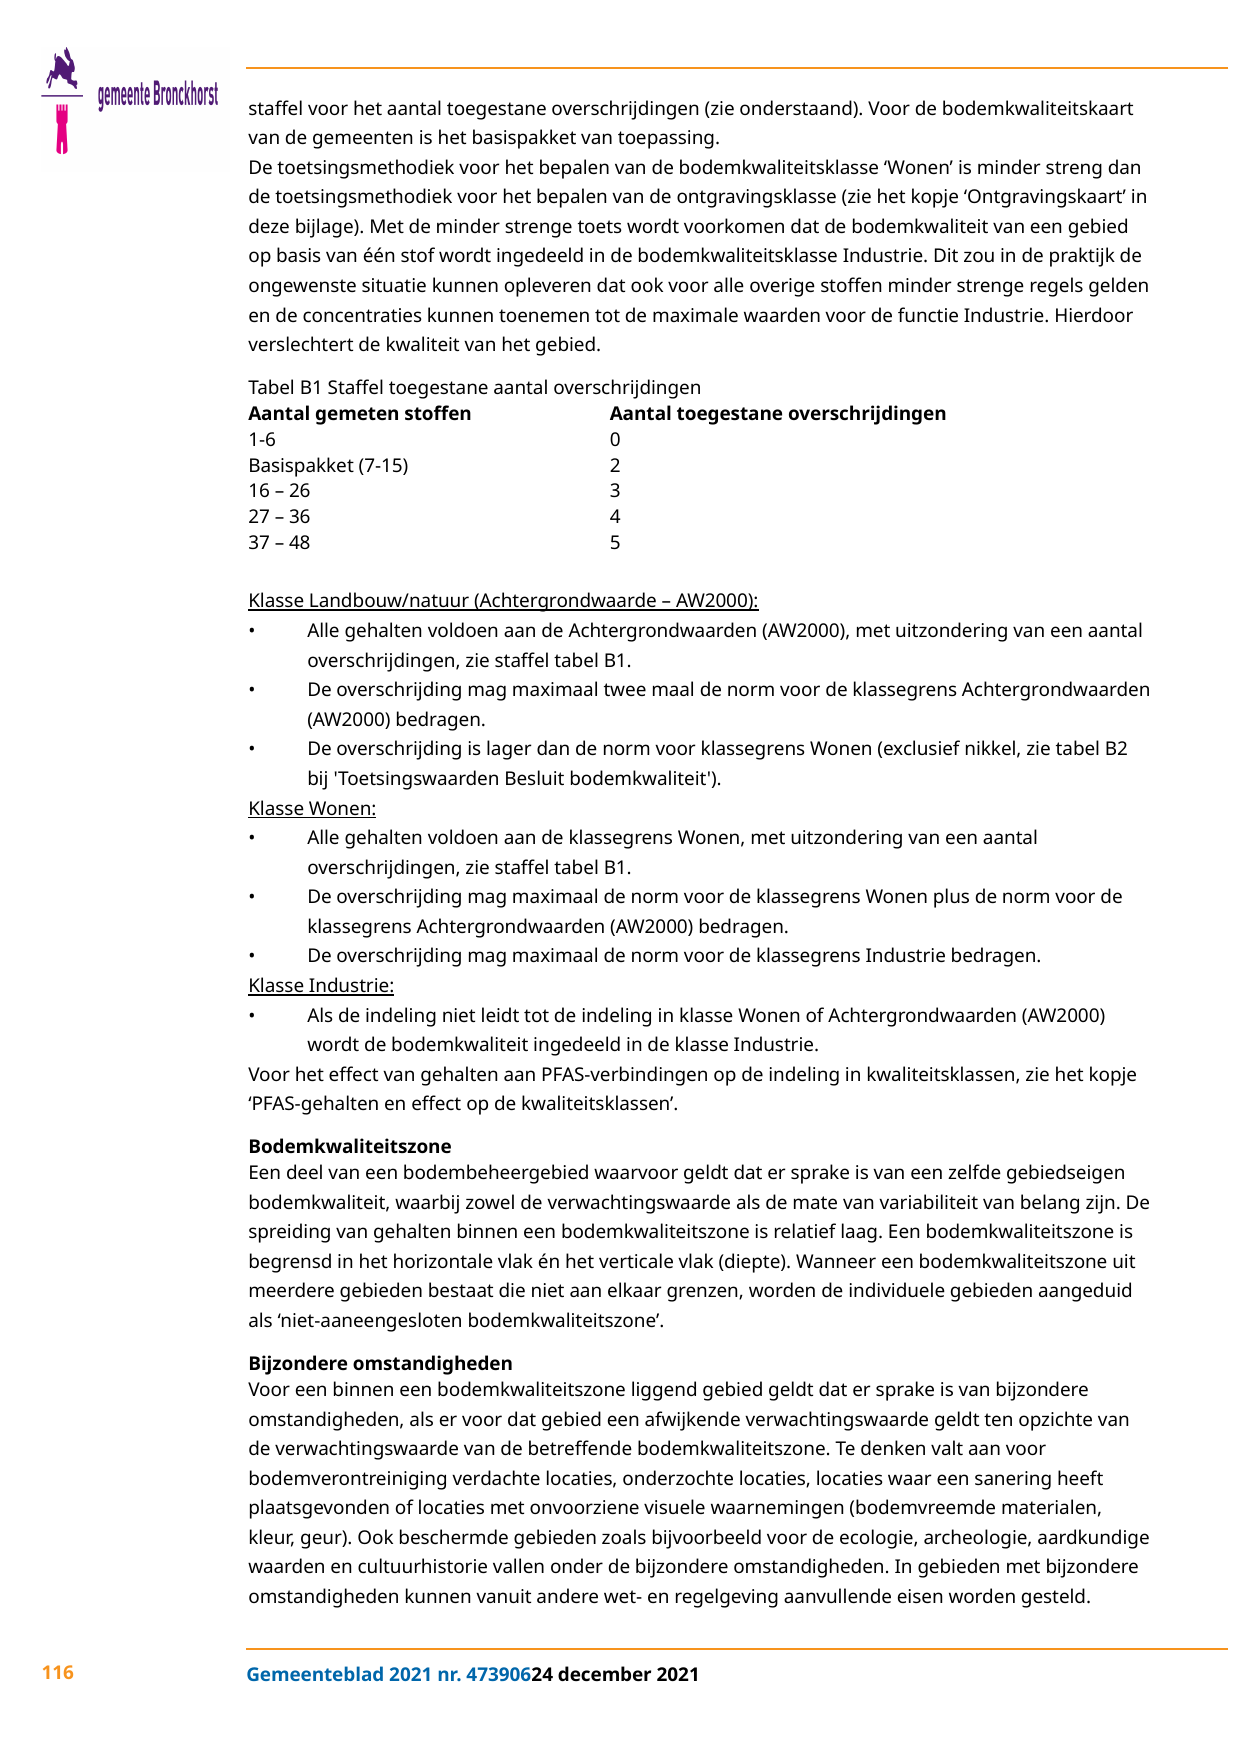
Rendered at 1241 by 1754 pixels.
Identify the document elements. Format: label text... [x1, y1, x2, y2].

text De toetsingsmethodiek voor het bepalen van de bodemkwaliteitsklasse ‘Wonen’ is minder streng dan de toetsingsmethodiek voor het bepalen van de ontgravingsklasse (zie het kopje ‘Ontgravingskaart’ in deze bijlage). Met de minder strenge toets wordt voorkomen dat de bodemkwaliteit van een gebied op basis van één stof wordt ingedeeld in de bodemkwaliteitsklasse Industrie. Dit zou in de praktijk de ongewenste situatie kunnen opleveren dat ook voor alle overige stoffen minder strenge regels gelden en de concentraties kunnen toenemen tot de maximale waarden voor de functie Industrie. Hierdoor verslechtert de kwaliteit van het gebied. [248, 154, 1152, 357]
table_header Aantal toegestane overschrijdingen [610, 400, 1152, 426]
text Voor het effect van gehalten aan PFAS-verbindingen op de indeling in kwaliteitsklassen, zie het kopje ‘PFAS-gehalten en effect op de kwaliteitsklassen’. [248, 1061, 1152, 1116]
text Voor een binnen een bodemkwaliteitszone liggend gebied geldt dat er sprake is van bijzondere omstandigheden, als er voor dat gebied een afwijkende verwachtingswaarde geldt ten opzichte van de verwachtingswaarde van de betreffende bodemkwaliteitszone. Te denken valt aan voor bodemverontreiniging verdachte locaties, onderzochte locaties, locaties waar een sanering heeft plaatsgevonden of locaties met onvoorziene visuele waarnemingen (bodemvreemde materialen, kleur, geur). Ook beschermde gebieden zoals bijvoorbeeld voor de ecologie, archeologie, aardkundige waarden en cultuurhistorie vallen onder de bijzondere omstandigheden. In gebieden met bijzondere omstandigheden kunnen vanuit andere wet- en regelgeving aanvullende eisen worden gesteld. [248, 1376, 1152, 1609]
picture [41, 47, 231, 172]
list Alle gehalten voldoen aan de klassegrens Wonen, met uitzondering van een aantal overschrijdingen, zie staffel tabel B1. [248, 824, 1152, 879]
table_cell 1-6 [248, 426, 609, 452]
text Bodemkwaliteitszone [248, 1134, 1152, 1159]
table_cell 5 [610, 529, 1152, 555]
table_cell 0 [610, 426, 1152, 452]
table_cell 4 [610, 503, 1152, 529]
table_cell 27 – 36 [248, 503, 609, 529]
text Tabel B1 Staffel toegestane aantal overschrijdingen [248, 374, 1152, 400]
text Klasse Landbouw/natuur (Achtergrondwaarde – AW2000): [248, 588, 1152, 613]
text Klasse Wonen: [248, 795, 1152, 820]
table_cell 2 [610, 452, 1152, 478]
table_header Aantal gemeten stoffen [248, 400, 609, 426]
list De overschrijding mag maximaal twee maal de norm voor de klassegrens Achtergrondwaarden (AW2000) bedragen. [248, 676, 1152, 732]
text staffel voor het aantal toegestane overschrijdingen (zie onderstaand). Voor de bodemkwaliteitskaart van de gemeenten is het basispakket van toepassing. [248, 95, 1152, 150]
list De overschrijding is lager dan de norm voor klassegrens Wonen (exclusief nikkel, zie tabel B2 bij 'Toetsingswaarden Besluit bodemkwaliteit'). [248, 736, 1152, 791]
table_cell 3 [610, 478, 1152, 503]
table_cell 37 – 48 [248, 529, 609, 555]
text Bijzondere omstandigheden [248, 1350, 1152, 1376]
table_cell Basispakket (7-15) [248, 452, 609, 478]
list De overschrijding mag maximaal de norm voor de klassegrens Wonen plus de norm voor de klassegrens Achtergrondwaarden (AW2000) bedragen. [248, 883, 1152, 939]
list Als de indeling niet leidt tot de indeling in klasse Wonen of Achtergrondwaarden (AW2000) wordt de bodemkwaliteit ingedeeld in de klasse Industrie. [248, 1002, 1152, 1057]
list De overschrijding mag maximaal de norm voor de klassegrens Industrie bedragen. [248, 943, 1152, 968]
list Alle gehalten voldoen aan de Achtergrondwaarden (AW2000), met uitzondering van een aantal overschrijdingen, zie staffel tabel B1. [248, 617, 1152, 672]
text Een deel van een bodembeheergebied waarvoor geldt dat er sprake is van een zelfde gebiedseigen bodemkwaliteit, waarbij zowel de verwachtingswaarde als de mate van variabiliteit van belang zijn. De spreiding van gehalten binnen een bodemkwaliteitszone is relatief laag. Een bodemkwaliteitszone is begrensd in het horizontale vlak én het verticale vlak (diepte). Wanneer een bodemkwaliteitszone uit meerdere gebieden bestaat die niet aan elkaar grenzen, worden de individuele gebieden aangeduid als ‘niet-aaneengesloten bodemkwaliteitszone’. [248, 1159, 1152, 1333]
table_cell 16 – 26 [248, 478, 609, 503]
text Klasse Industrie: [248, 972, 1152, 998]
